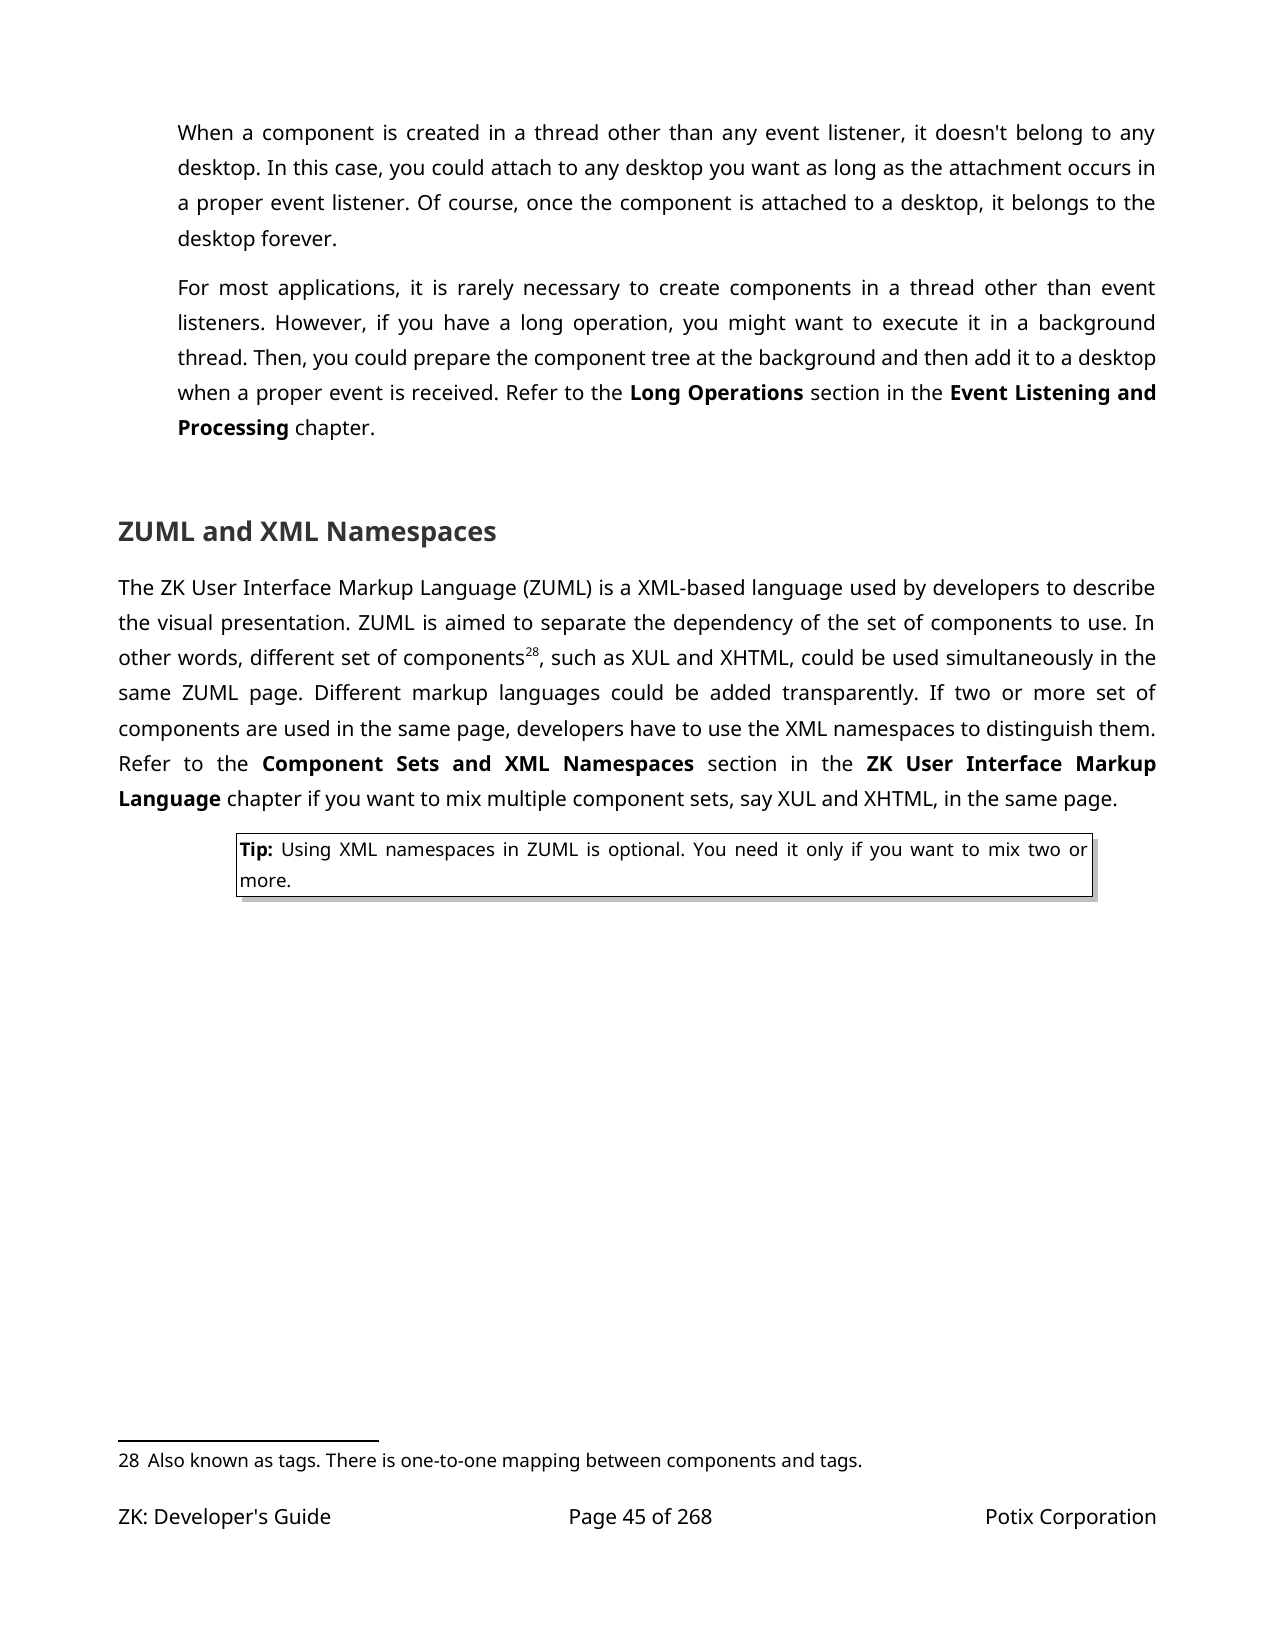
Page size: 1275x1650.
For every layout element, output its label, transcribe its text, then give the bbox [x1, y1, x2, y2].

subtitle ZUML and XML Namespaces [118, 512, 1157, 549]
text The ZK User Interface Markup Language (ZUML) is a XML-based language used by developers to describe the visual presentation. ZUML is aimed to separate the dependency of the set of components to use. In other words, different set of components, such as XUL and XHTML, could be used simultaneously in the same ZUML page. Different markup languages could be added transparently. If two or more set of components are used in the same page, developers have to use the XML namespaces to distinguish them. Refer to the Component Sets and XML Namespaces section in the ZK User Interface Markup Language chapter if you want to mix multiple component sets, say XUL and XHTML, in the same page. [118, 573, 1157, 812]
text For most applications, it is rarely necessary to create components in a thread other than event listeners. However, if you have a long operation, you might want to execute it in a background thread. Then, you could prepare the component tree at the background and then add it to a desktop when a proper event is received. Refer to the Long Operations section in the Event Listening and Processing chapter. [177, 273, 1157, 442]
text Also known as tags. There is one-to-one mapping between components and tags. [118, 1447, 1157, 1473]
text When a component is created in a thread other than any event listener, it doesn't belong to any desktop. In this case, you could attach to any desktop you want as long as the attachment occurs in a proper event listener. Of course, once the component is attached to a desktop, it belongs to the desktop forever. [177, 118, 1157, 252]
text Tip: Using XML namespaces in ZUML is optional. You need it only if you want to mix two or more. [237, 834, 1092, 896]
